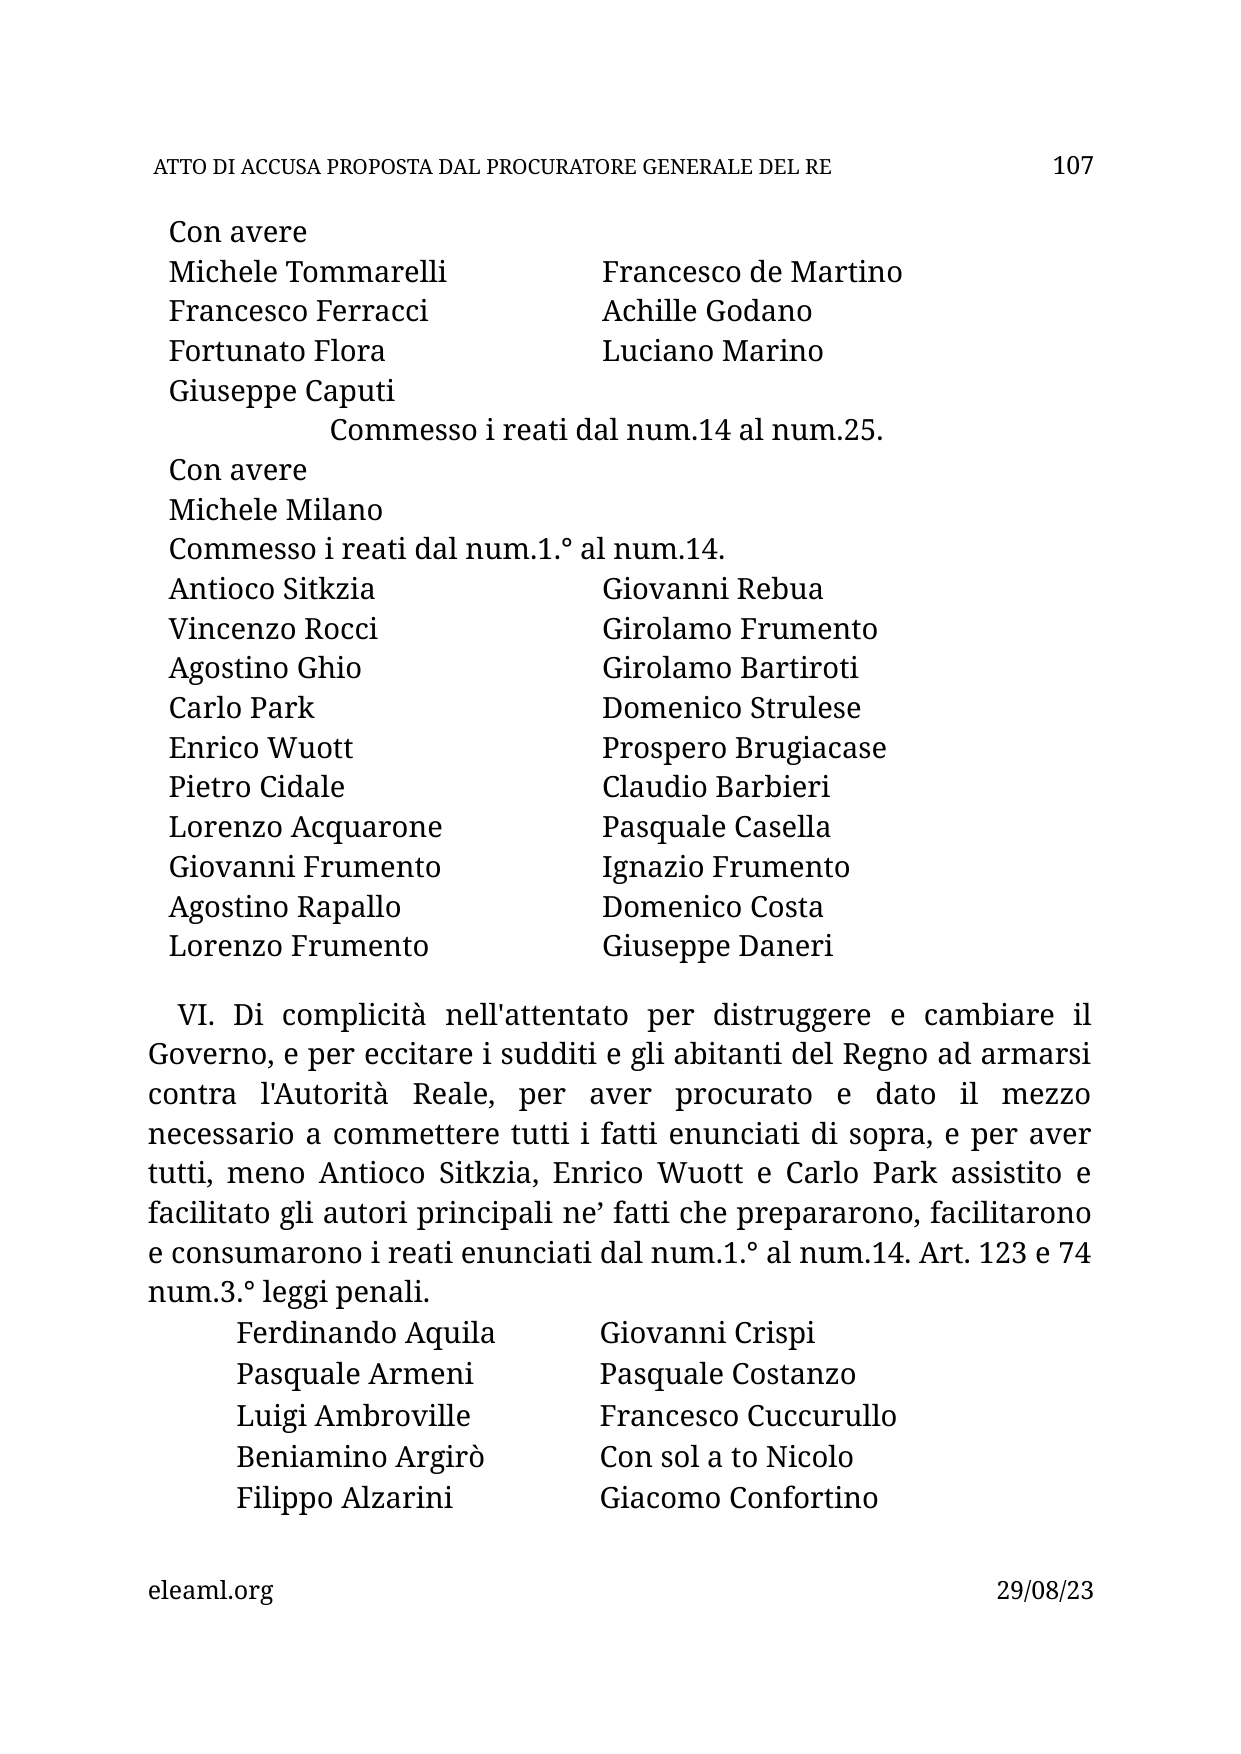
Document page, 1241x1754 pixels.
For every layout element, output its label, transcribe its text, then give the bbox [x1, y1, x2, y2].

table_header Giovanni Crispi [570, 1311, 1034, 1353]
table_cell Giovanni Frumento [168, 846, 602, 886]
table_cell Prospero Brugiacase [602, 727, 1045, 767]
table_cell Francesco de Martino [602, 251, 1045, 291]
table_cell Pasquale Armeni [206, 1353, 570, 1394]
table_cell Pasquale Casella [602, 806, 1045, 846]
table_cell Domenico Strulese [602, 688, 1045, 727]
table_cell Michele Tommarelli [168, 251, 602, 291]
table_cell Giuseppe Caputi [168, 370, 1045, 409]
table_cell Beniamino Argirò [206, 1436, 570, 1477]
table_cell Ignazio Frumento [602, 846, 1045, 886]
table_cell Domenico Costa [602, 886, 1045, 926]
table_cell Francesco Cuccurullo [570, 1394, 1034, 1436]
table_cell Commesso i reati dal num.14 al num.25. Con avere [168, 410, 1045, 489]
table_cell Lorenzo Acquarone [168, 806, 602, 846]
table_cell Commesso i reati dal num.1.° al num.14. [168, 529, 1045, 568]
table_cell Pietro Cidale [168, 767, 602, 806]
table_cell Claudio Barbieri [602, 767, 1045, 806]
table_cell Lorenzo Frumento [168, 926, 602, 965]
table_header Ferdinando Aquila [206, 1311, 570, 1353]
table_cell Achille Godano [602, 291, 1045, 330]
table_cell Antioco Sitkzia [168, 568, 602, 608]
table_cell Agostino Rapallo [168, 886, 602, 926]
table_cell Pasquale Costanzo [570, 1353, 1034, 1394]
table_cell Michele Milano [168, 489, 1045, 529]
text VI. Di complicità nell'attentato per distruggere e cambiare il Governo, e per eccitare i sudditi e gli abitanti del Regno ad armarsi contra l'Autorità Reale, per aver procurato e dato il mezzo necessario a commettere tutti i fatti enunciati di sopra, e per aver tutti, meno Antioco Sitkzia, Enrico Wuott e Carlo Park assistito e facilitato gli autori principali ne’ fatti che prepararono, facilitarono e consumarono i reati enunciati dal num.1.° al num.14. Art. 123 e 74 num.3.° leggi penali. [148, 994, 1093, 1311]
table_cell Girolamo Frumento [602, 608, 1045, 648]
table_cell Fortunato Flora [168, 330, 602, 370]
table_cell Girolamo Bartiroti [602, 648, 1045, 687]
table_cell Luigi Ambroville [206, 1394, 570, 1436]
table_cell Francesco Ferracci [168, 291, 602, 330]
table_cell Con sol a to Nicolo [570, 1436, 1034, 1477]
table_cell Luciano Marino [602, 330, 1045, 370]
table_cell Filippo Alzarini [206, 1477, 570, 1518]
table_cell Giovanni Rebua [602, 568, 1045, 608]
table_cell Giuseppe Daneri [602, 926, 1045, 965]
table_cell Carlo Park [168, 688, 602, 727]
table_cell Con avere [168, 211, 1045, 251]
table_cell Agostino Ghio [168, 648, 602, 687]
table_cell Giacomo Confortino [570, 1477, 1034, 1518]
table_cell Vincenzo Rocci [168, 608, 602, 648]
table_cell Enrico Wuott [168, 727, 602, 767]
